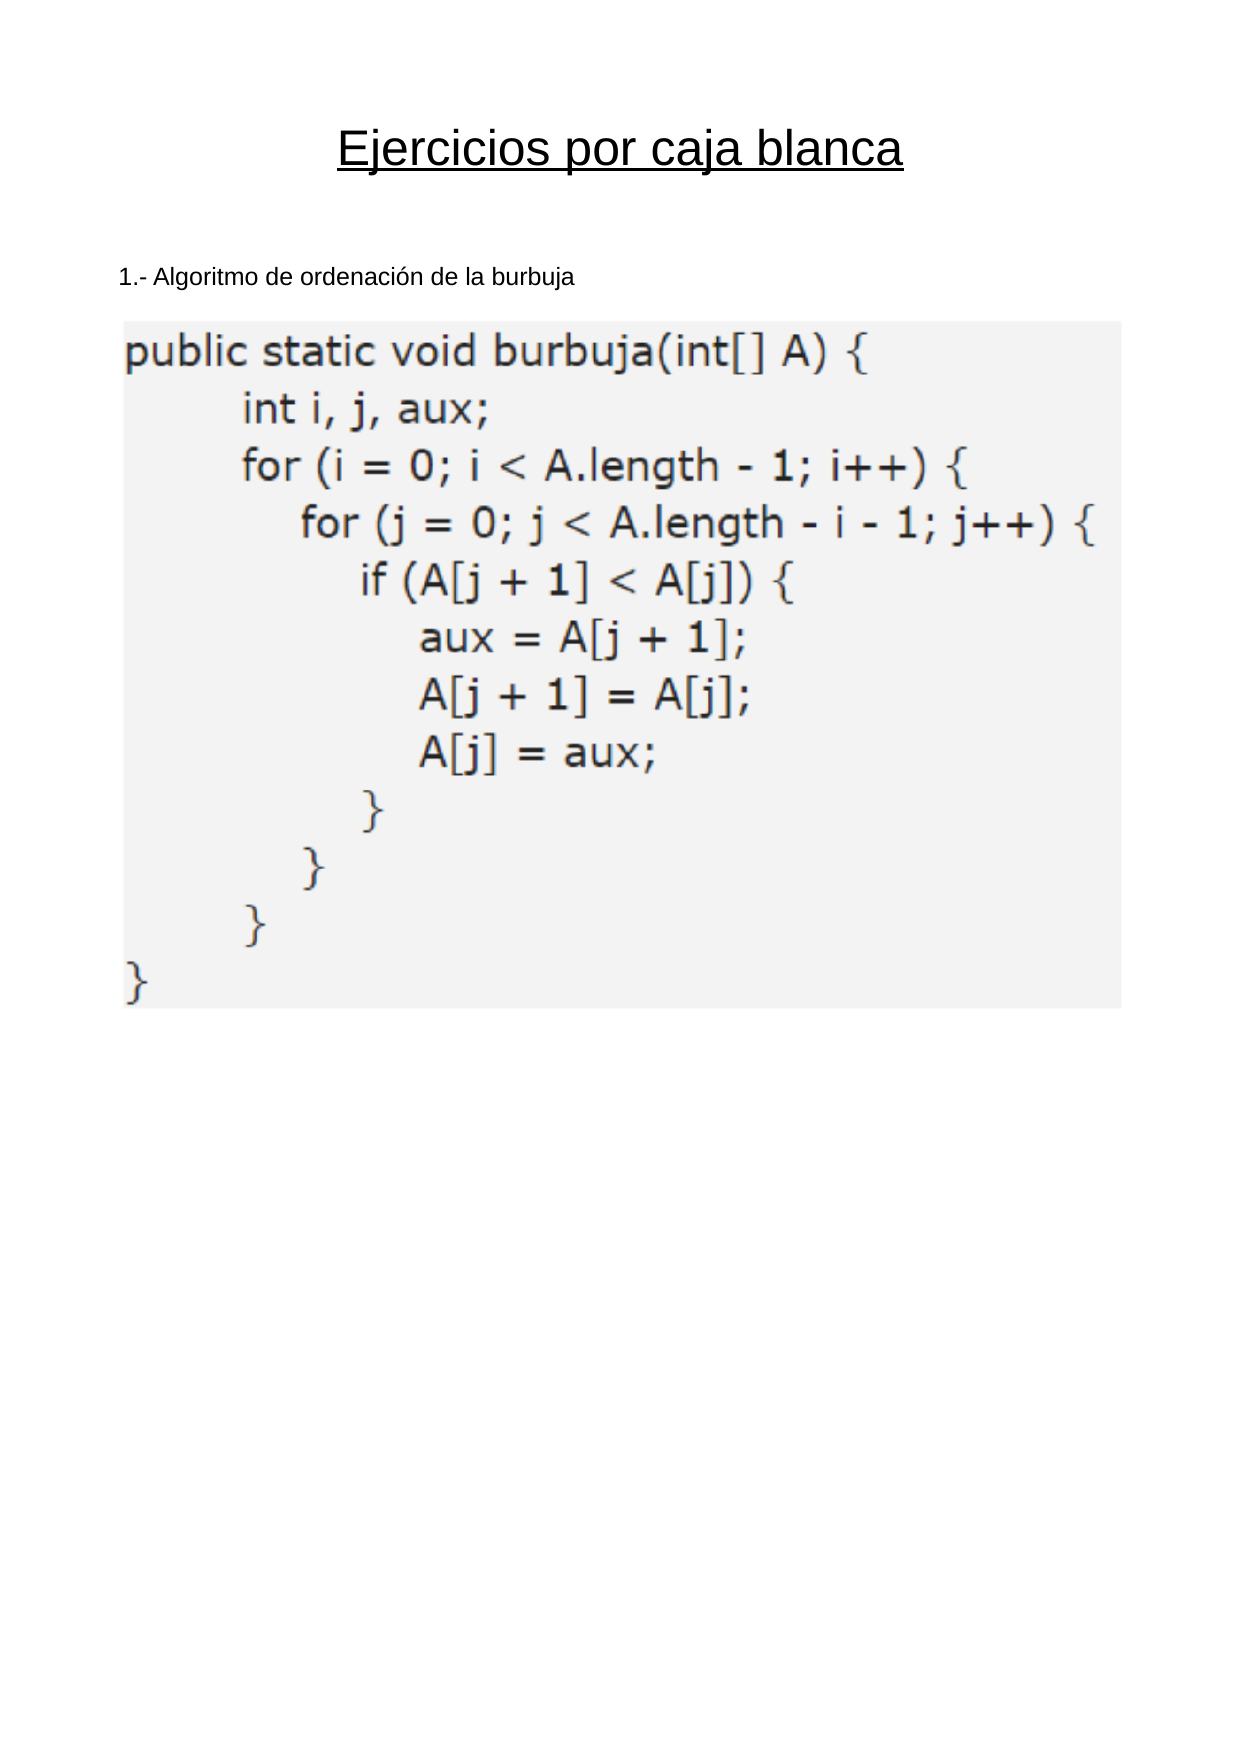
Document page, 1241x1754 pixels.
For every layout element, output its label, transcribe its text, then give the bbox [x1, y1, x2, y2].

text Ejercicios por caja blanca [118, 118, 1122, 176]
picture [118, 320, 1123, 1015]
text 1.- Algoritmo de ordenación de la burbuja [118, 262, 1122, 291]
